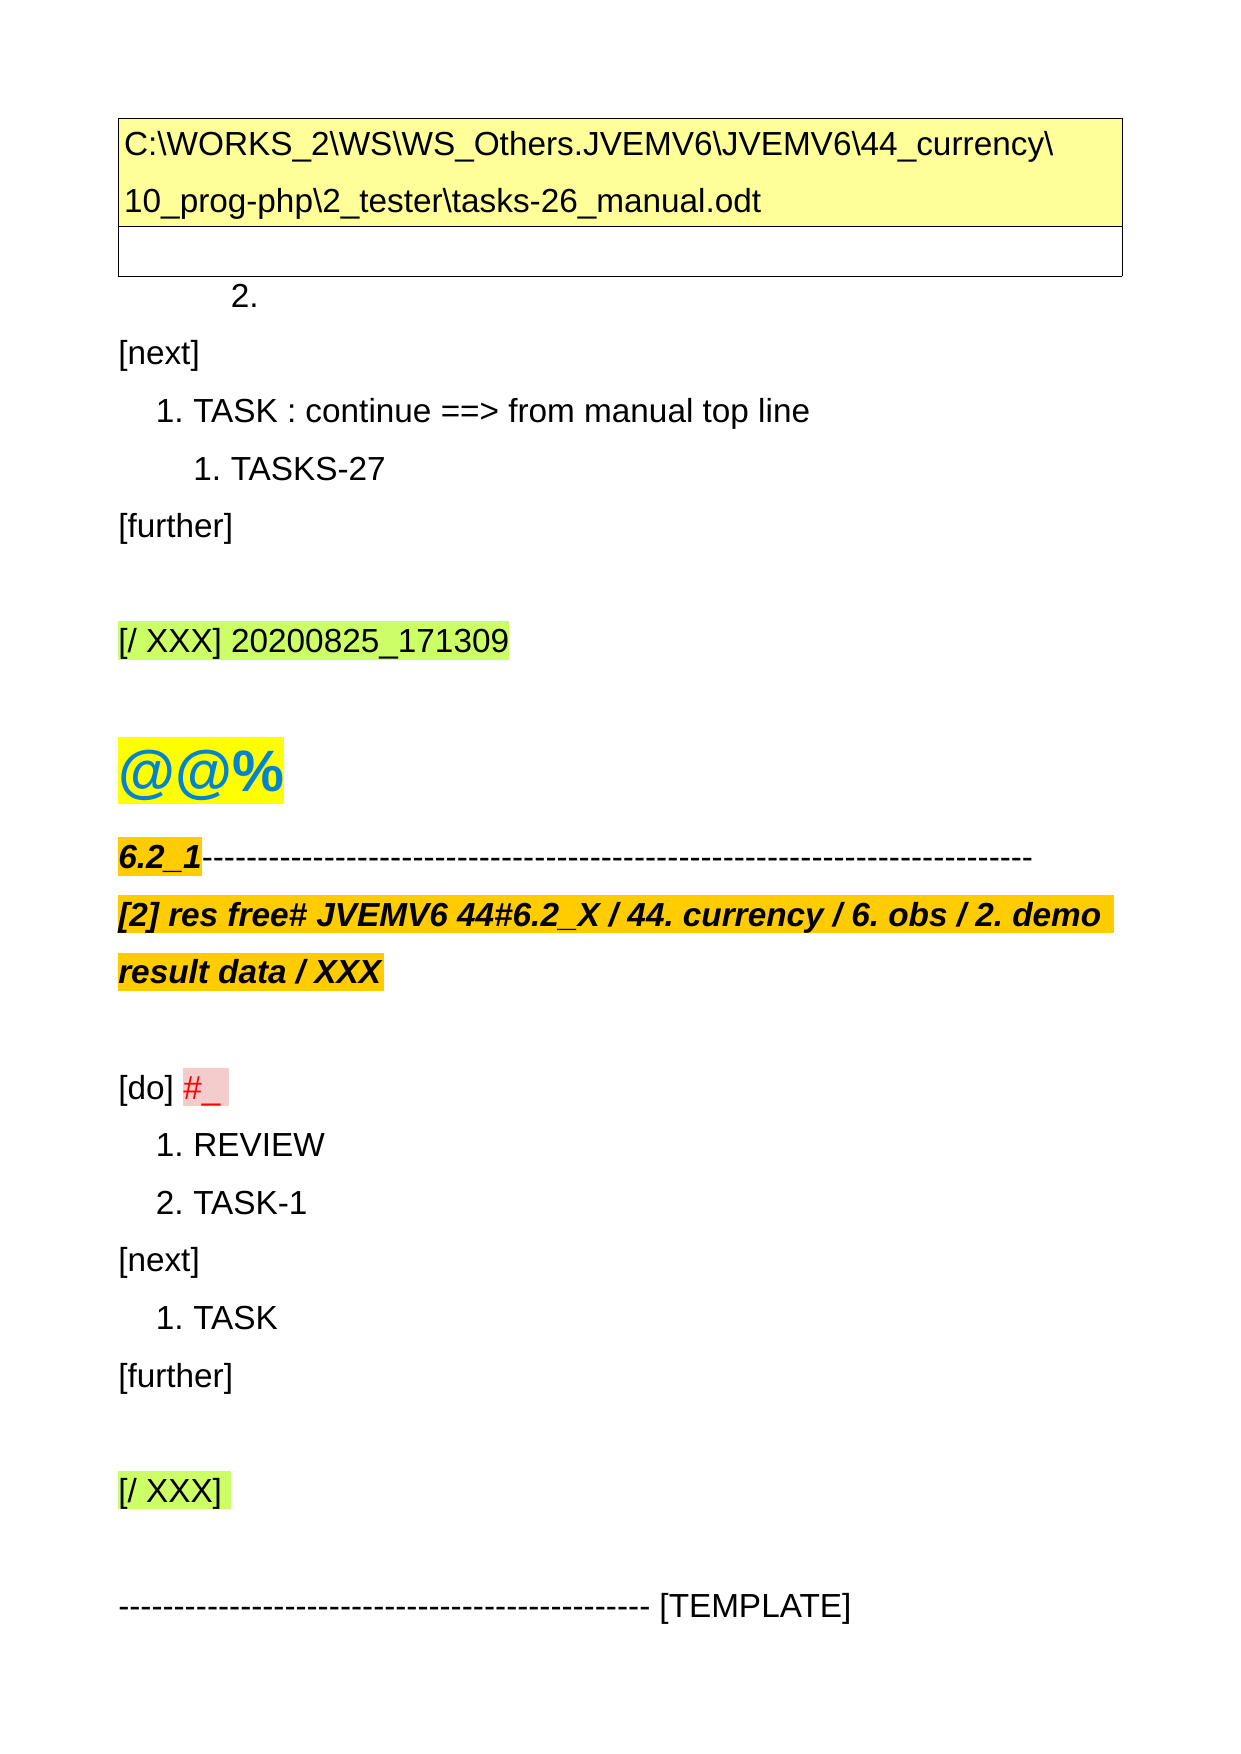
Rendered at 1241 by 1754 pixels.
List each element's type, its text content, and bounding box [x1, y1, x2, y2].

text [further] [118, 1356, 1122, 1394]
table_header C:\WORKS_2\WS\WS_Others.JVEMV6\JVEMV6\44_currency\10_prog-php\2_tester\tasks-26_manual.odt [119, 119, 1122, 226]
text [2] res free# JVEMV6 44#6.2_X / 44. currency / 6. obs / 2. demo result data / XXX [118, 895, 1122, 991]
text [next] [118, 1241, 1122, 1279]
list TASK : continue ==> from manual top line [156, 391, 1122, 429]
text [do] #_ [118, 1068, 1122, 1106]
text @@% [118, 737, 1122, 804]
list TASK [156, 1298, 1122, 1337]
text [/ XXX] [118, 1413, 1122, 1509]
text 6.2_1--------------------------------------------------------------------------- [118, 837, 1122, 876]
text [/ XXX] 20200825_171309 [118, 564, 1122, 660]
text [further] [118, 506, 1122, 545]
list TASKS-27 [193, 449, 1122, 487]
text [next] [118, 333, 1122, 372]
list REVIEW [156, 1125, 1122, 1164]
text ------------------------------------------------ [TEMPLATE] [118, 1586, 1122, 1624]
list TASK-1 [156, 1183, 1122, 1221]
table_cell [119, 227, 1122, 276]
